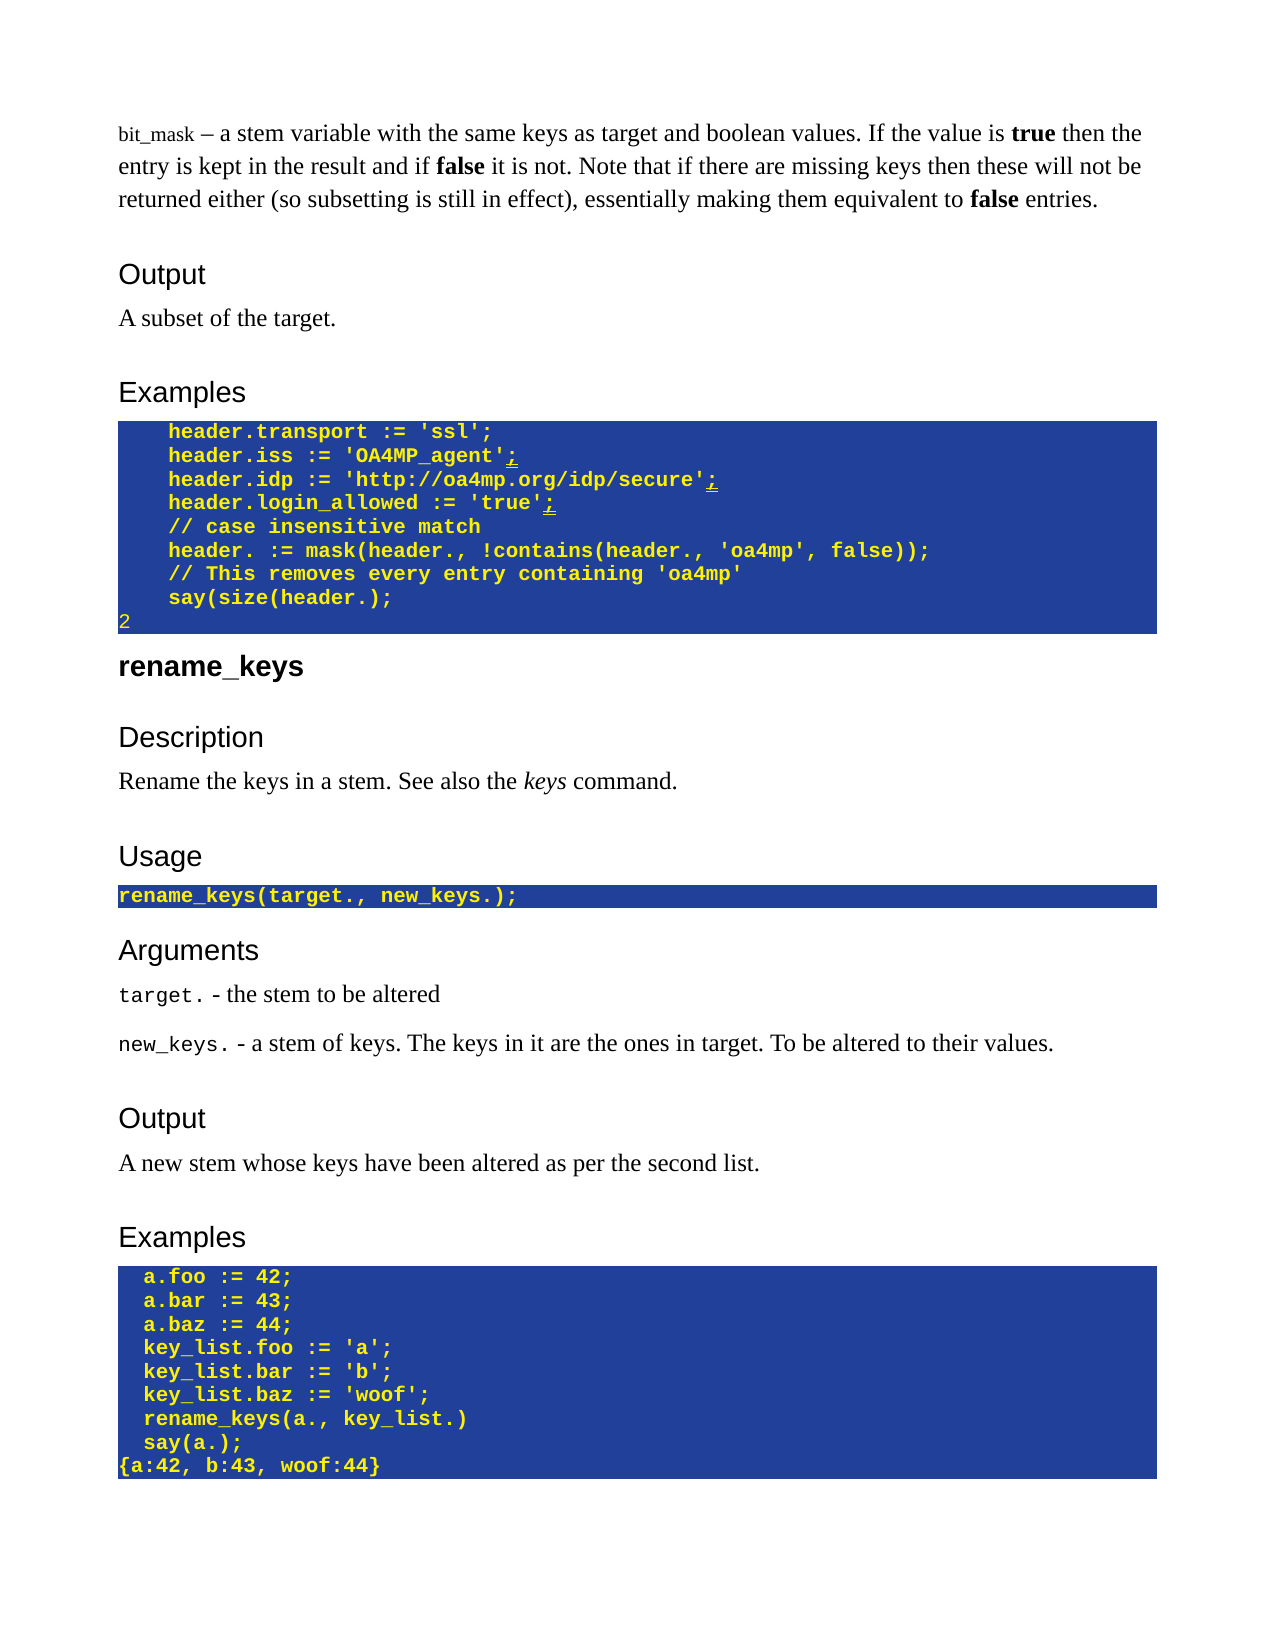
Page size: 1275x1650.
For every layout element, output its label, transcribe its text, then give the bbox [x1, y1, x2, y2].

text Rename the keys in a stem. See also the keys command. [118, 766, 1157, 795]
text 2 [118, 611, 1157, 634]
text // case insensitive match [118, 516, 1157, 540]
text A new stem whose keys have been altered as per the second list. [118, 1148, 1157, 1176]
subtitle Arguments [118, 933, 1157, 967]
subtitle Output [118, 257, 1157, 290]
text new_keys. - a stem of keys. The keys in it are the ones in target. To be altered to their values. [118, 1028, 1157, 1058]
text a.foo := 42; [118, 1266, 1157, 1290]
subtitle Output [118, 1102, 1157, 1135]
text A subset of the target. [118, 303, 1157, 332]
text key_list.foo := 'a'; [118, 1337, 1157, 1361]
text bit_mask – a stem variable with the same keys as target and boolean values. If the value is true then the entry is kept in the result and if false it is not. Note that if there are missing keys then these will not be returned either (so subsetting is still in effect), essentially making them equivalent to false entries. [118, 118, 1157, 213]
text say(size(header.); [118, 587, 1157, 611]
text target. - the stem to be altered [118, 979, 1157, 1009]
text {a:42, b:43, woof:44} [118, 1455, 1157, 1479]
text header. := mask(header., !contains(header., 'oa4mp', false)); [118, 540, 1157, 563]
text // This removes every entry containing 'oa4mp' [118, 563, 1157, 587]
text header.idp := 'http://oa4mp.org/idp/secure'; [118, 469, 1157, 492]
text a.bar := 43; [118, 1290, 1157, 1313]
subtitle Examples [118, 1220, 1157, 1254]
text header.login_allowed := 'true'; [118, 492, 1157, 516]
text header.iss := 'OA4MP_agent'; [118, 445, 1157, 469]
subtitle Usage [118, 839, 1157, 872]
text rename_keys(a., key_list.) [118, 1408, 1157, 1432]
text a.baz := 44; [118, 1313, 1157, 1337]
text key_list.baz := 'woof'; [118, 1384, 1157, 1408]
text rename_keys(target., new_keys.); [118, 885, 1157, 908]
text header.transport := 'ssl'; [118, 421, 1157, 445]
subtitle Description [118, 720, 1157, 754]
text key_list.bar := 'b'; [118, 1361, 1157, 1384]
text say(a.); [118, 1432, 1157, 1455]
subtitle Examples [118, 375, 1157, 409]
subtitle rename_keys [118, 649, 1157, 683]
